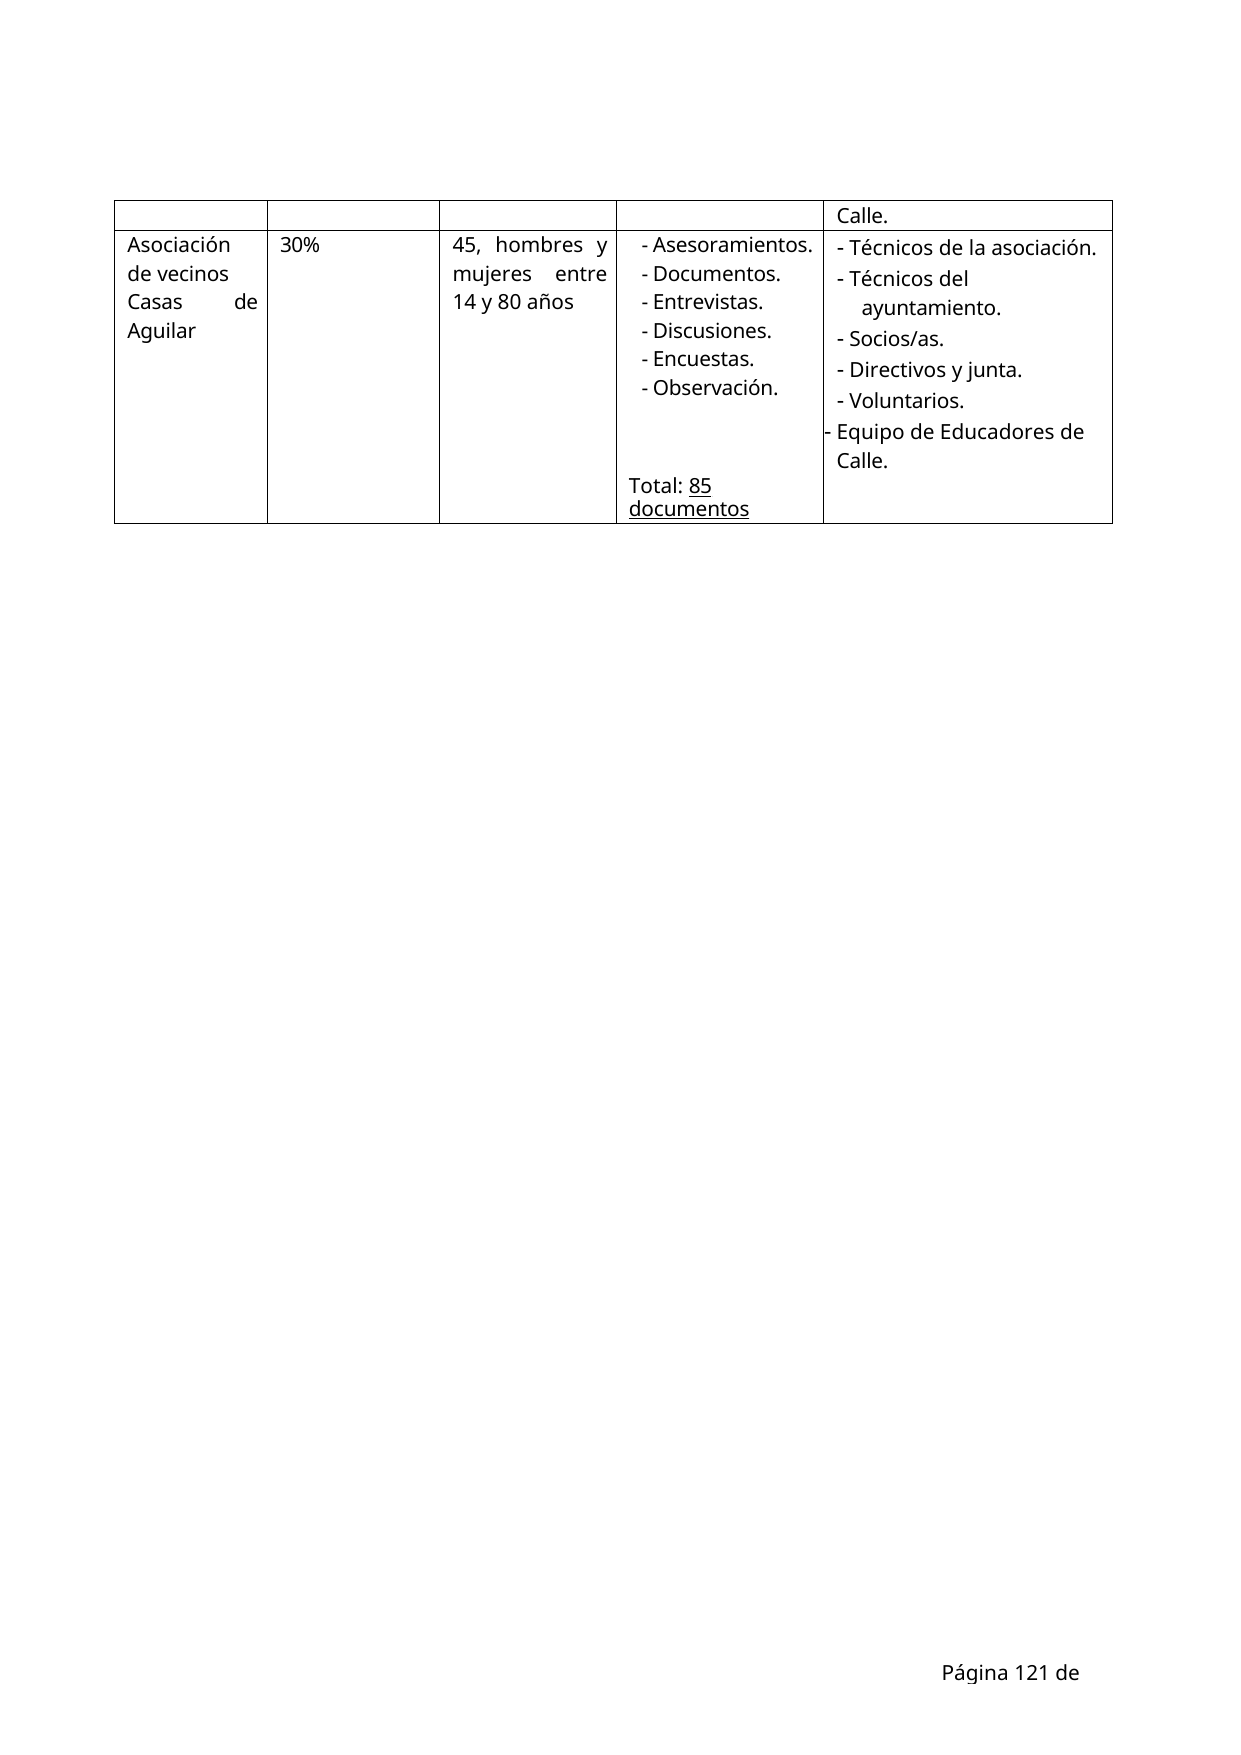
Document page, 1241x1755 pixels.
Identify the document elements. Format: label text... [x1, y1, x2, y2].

table_cell [268, 201, 439, 229]
table_cell [268, 475, 439, 523]
table_cell [617, 201, 823, 229]
table_cell 45, hombres y mujeres entre 14 y 80 años [440, 231, 616, 475]
table_cell Asociación de vecinos Casas de Aguilar [115, 231, 267, 475]
table_cell Total: 85 documentos [617, 475, 823, 523]
table_cell [440, 201, 616, 229]
table_cell Calle. [824, 201, 1112, 229]
table_cell [115, 475, 267, 523]
table_cell [440, 475, 616, 523]
table_cell 30% [268, 231, 439, 475]
table_cell Técnicos de la asociación. Técnicos del ayuntamiento. Socios/as. Directivos y junta. Voluntarios. Equipo de Educadores de Calle. [824, 231, 1112, 475]
table_cell [115, 201, 267, 229]
table_cell Asesoramientos. Documentos. Entrevistas. Discusiones. Encuestas. Observación. [617, 231, 823, 475]
table_cell [824, 475, 1112, 523]
